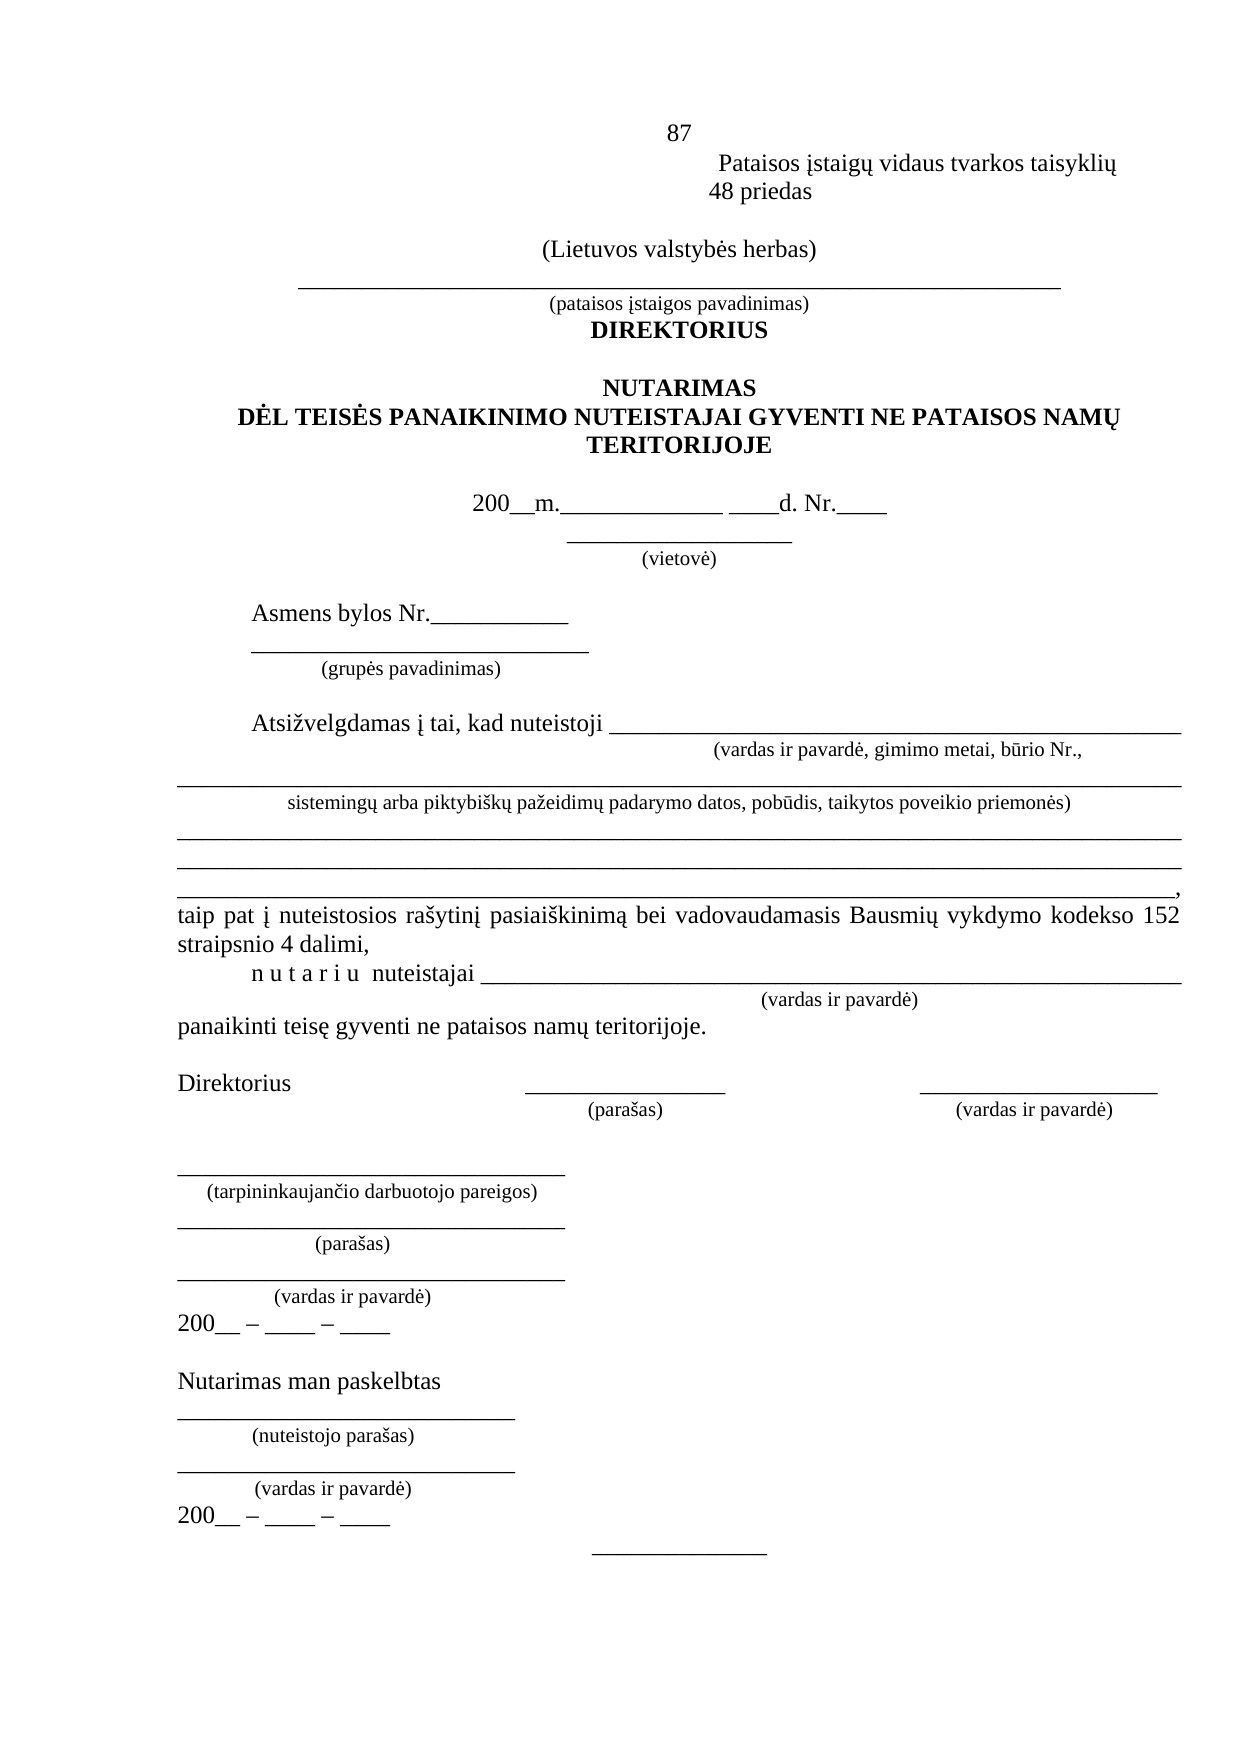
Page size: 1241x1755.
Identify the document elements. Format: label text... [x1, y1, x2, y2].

text Nutarimas man paskelbtas [177, 1366, 1181, 1394]
text ___________________________ [177, 627, 1181, 656]
text 200__ – ____ – ____ [177, 1308, 1181, 1337]
text _______________________________ [177, 1203, 1181, 1231]
text DIREKTORIUS [177, 315, 1181, 344]
text Asmens bylos Nr.___________ [177, 598, 1181, 627]
text (nuteistojo parašas) [177, 1423, 1181, 1447]
text panaikinti teisę gyventi ne pataisos namų teritorijoje. [177, 1011, 1181, 1039]
text _______________________________ [177, 1255, 1181, 1284]
text (vardas ir pavardė) [177, 987, 1181, 1011]
text NUTARIMAS [177, 373, 1181, 402]
text (vardas ir pavardė) [177, 1476, 1181, 1500]
text sistemingų arba piktybiškų pažeidimų padarymo datos, pobūdis, taikytos poveikio priemonės) [177, 790, 1181, 814]
text (grupės pavadinimas) [177, 656, 1181, 680]
text Direktorius ________________ ___________________ [177, 1068, 1181, 1097]
text 200__ – ____ – ____ [177, 1500, 1181, 1529]
text (pataisos įstaigos pavadinimas) [177, 291, 1181, 315]
text _______________________________ [177, 1150, 1181, 1178]
text ___________________________ [177, 1447, 1181, 1476]
text (vardas ir pavardė, gimimo metai, būrio Nr., [177, 737, 1181, 761]
text TERITORIJOJE [177, 430, 1181, 459]
text Pataisos įstaigų vidaus tvarkos taisyklių [718, 148, 1181, 176]
text __________________ [177, 517, 1181, 545]
text (tarpininkaujančio darbuotojo pareigos) [177, 1178, 1181, 1203]
text (vardas ir pavardė) [177, 1284, 1181, 1308]
text (vietovė) [177, 545, 1181, 569]
text (parašas) [177, 1231, 1181, 1255]
text ______________ [177, 1529, 1181, 1558]
text (Lietuvos valstybės herbas) [177, 234, 1181, 263]
text taip pat į nuteistosios rašytinį pasiaiškinimą bei vadovaudamasis Bausmių vykdymo kodekso 152 straipsnio 4 dalimi, [177, 900, 1181, 958]
text Atsižvelgdamas į tai, kad nuteistoji [177, 708, 1181, 737]
text ___________________________ [177, 1394, 1181, 1423]
text , [177, 872, 1181, 900]
text (parašas) (vardas ir pavardė) [177, 1097, 1181, 1121]
text DĖL TEISĖS PANAIKINIMO NUTEISTAJAI GYVENTI NE PATAISOS NAMŲ [177, 402, 1181, 430]
text 200__m._____________ ____d. Nr.____ [177, 488, 1181, 517]
text nutariu nuteistajai [177, 958, 1181, 987]
text 48 priedas [177, 176, 1181, 205]
text _____________________________________________________________ [177, 263, 1181, 291]
